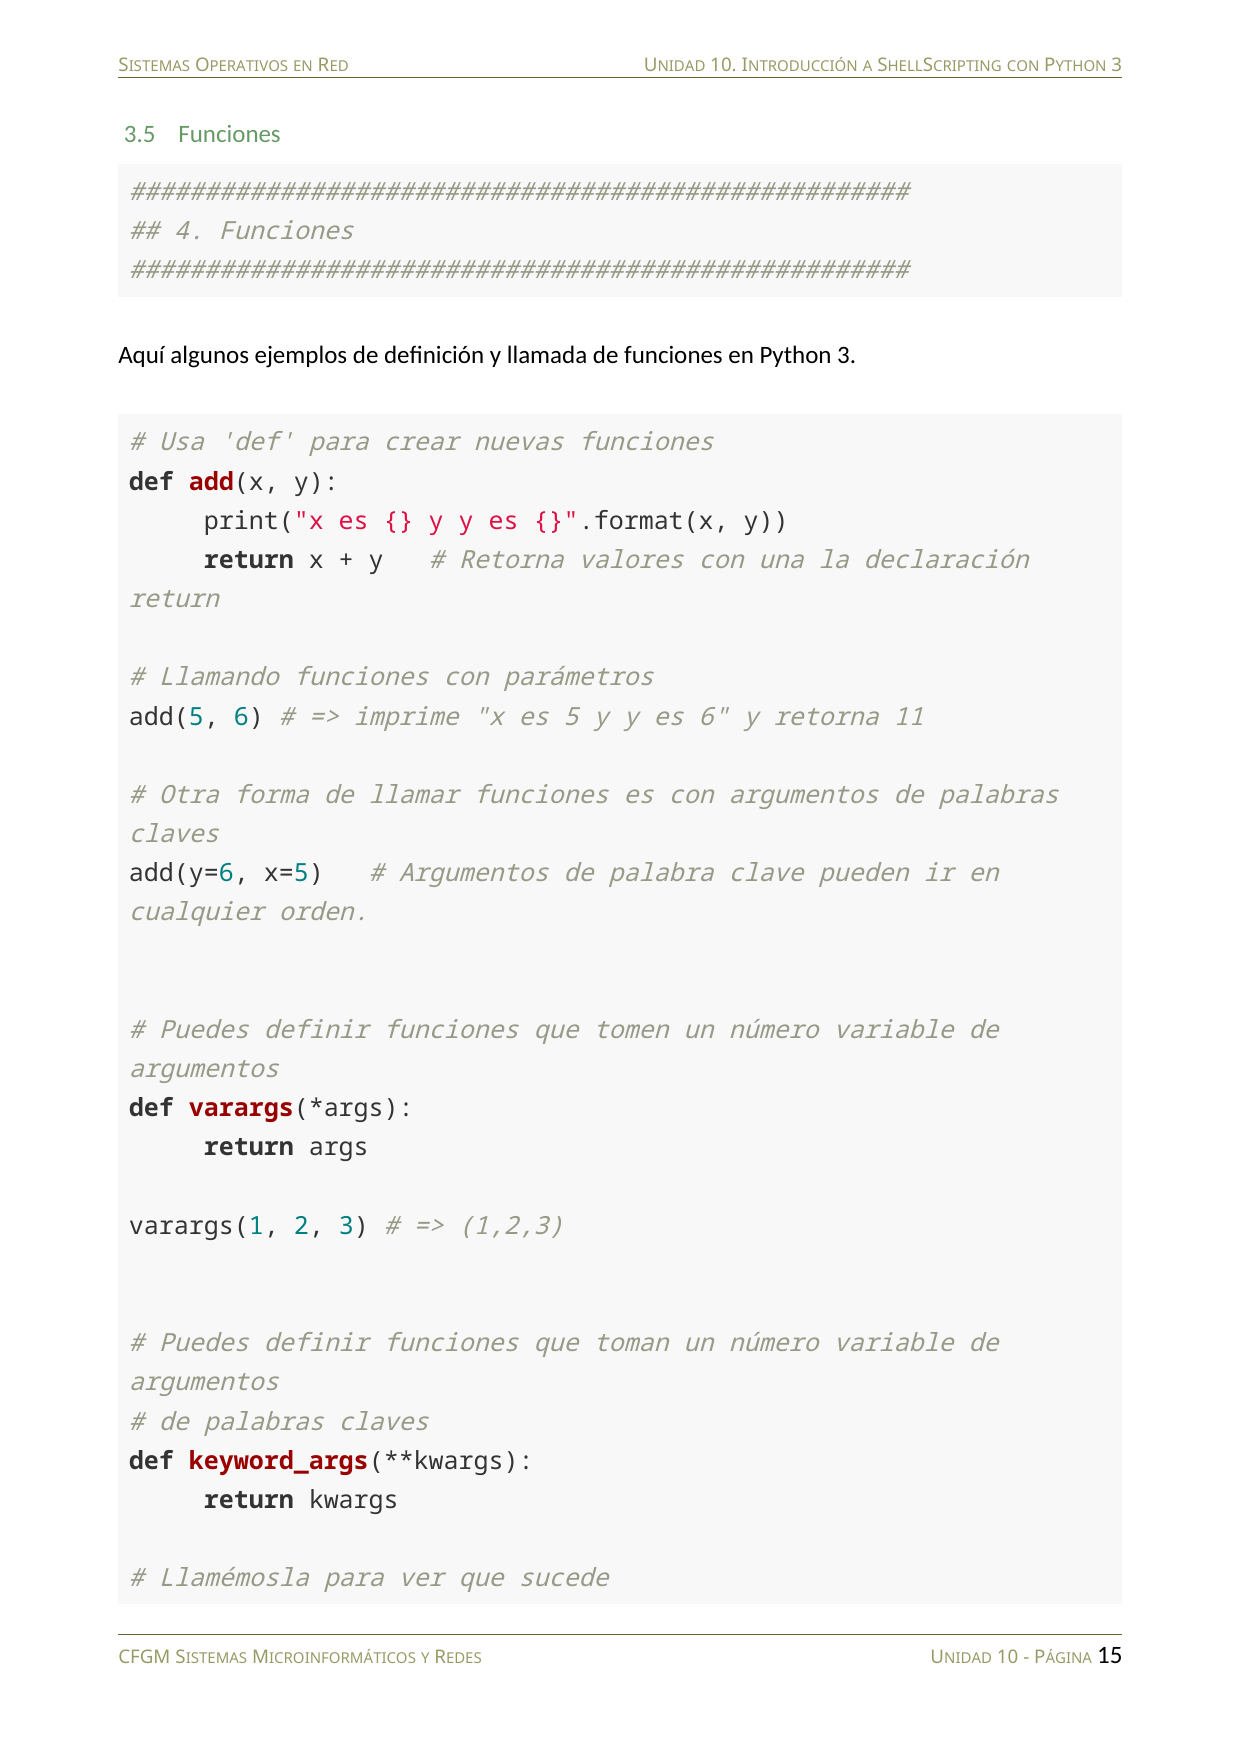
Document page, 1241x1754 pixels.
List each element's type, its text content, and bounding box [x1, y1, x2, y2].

table_header #################################################### ## 4. Funciones #################################################### [118, 164, 1122, 297]
subtitle Funciones [118, 118, 1122, 149]
text Aquí algunos ejemplos de definición y llamada de funciones en Python 3. [118, 339, 1122, 370]
table_header # Usa 'def' para crear nuevas funciones def add(x, y): print("x es {} y y es {}".format(x, y)) return x + y # Retorna valores con una la declaración return # Llamando funciones con parámetros add(5, 6) # => imprime "x es 5 y y es 6" y retorna 11 # Otra forma de llamar funciones es con argumentos de palabras claves add(y=6, x=5) # Argumentos de palabra clave pueden ir en cualquier orden. # Puedes definir funciones que tomen un número variable de argumentos def varargs(*args): return args varargs(1, 2, 3) # => (1,2,3) # Puedes definir funciones que toman un número variable de argumentos # de palabras claves def keyword_args(**kwargs): return kwargs # Llamémosla para ver que sucede [118, 414, 1122, 1604]
